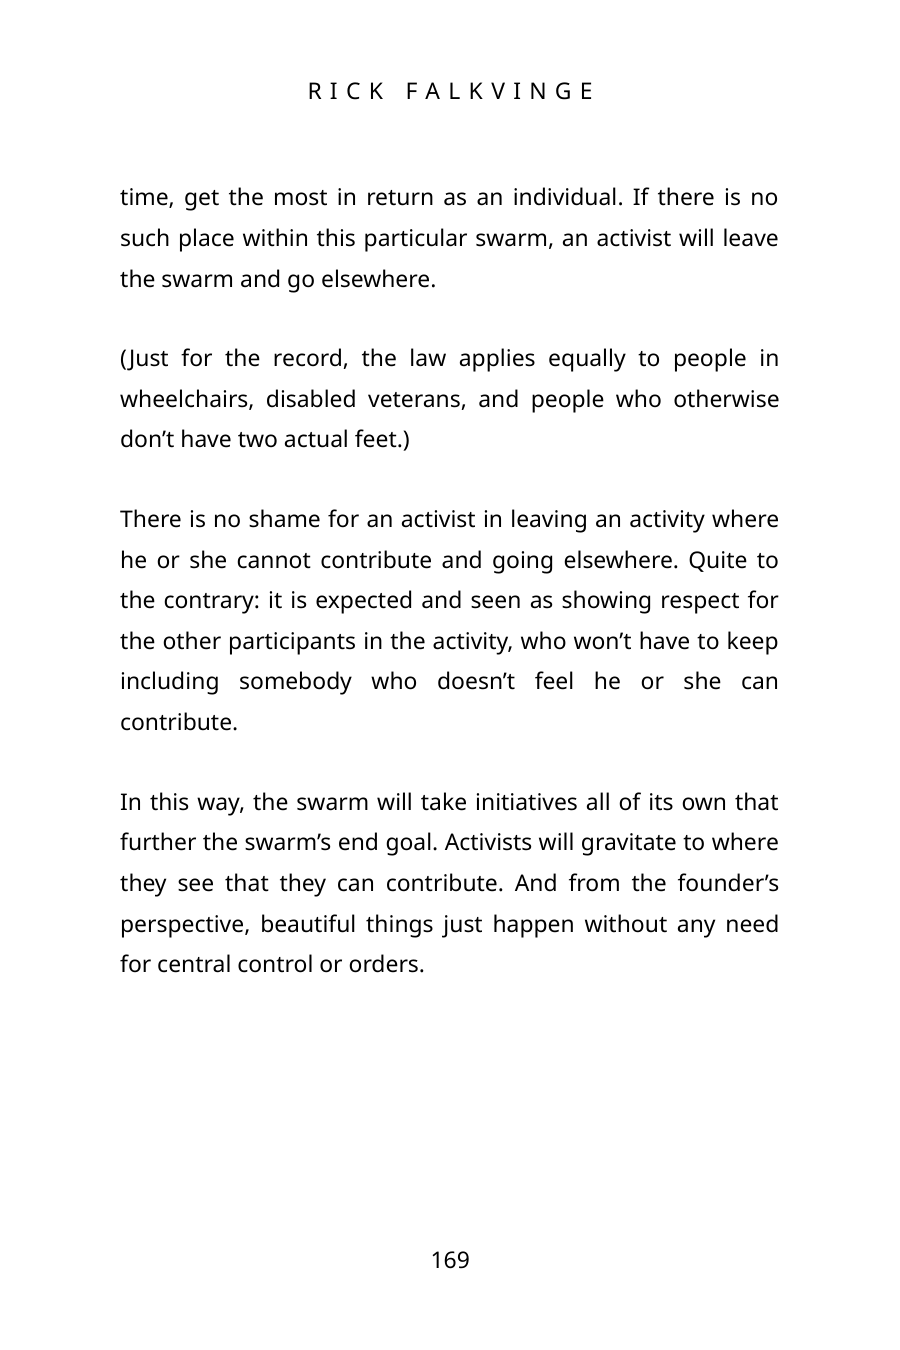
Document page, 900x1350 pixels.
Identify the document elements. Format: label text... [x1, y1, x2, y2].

text time, get the most in return as an individual. If there is no such place within this particular swarm, an activist will leave the swarm and go elsewhere. [120, 181, 780, 294]
text There is no shame for an activist in leaving an activity where he or she cannot contribute and going elsewhere. Quite to the contrary: it is expected and seen as showing respect for the other participants in the activity, who won’t have to keep including somebody who doesn’t feel he or she can contribute. [120, 503, 780, 737]
text (Just for the record, the law applies equally to people in wheelchairs, disabled veterans, and people who otherwise don’t have two actual feet.) [120, 342, 780, 454]
text In this way, the swarm will take initiatives all of its own that further the swarm’s end goal. Activists will gravitate to where they see that they can contribute. And from the founder’s perspective, beautiful things just happen without any need for central control or orders. [120, 786, 780, 979]
